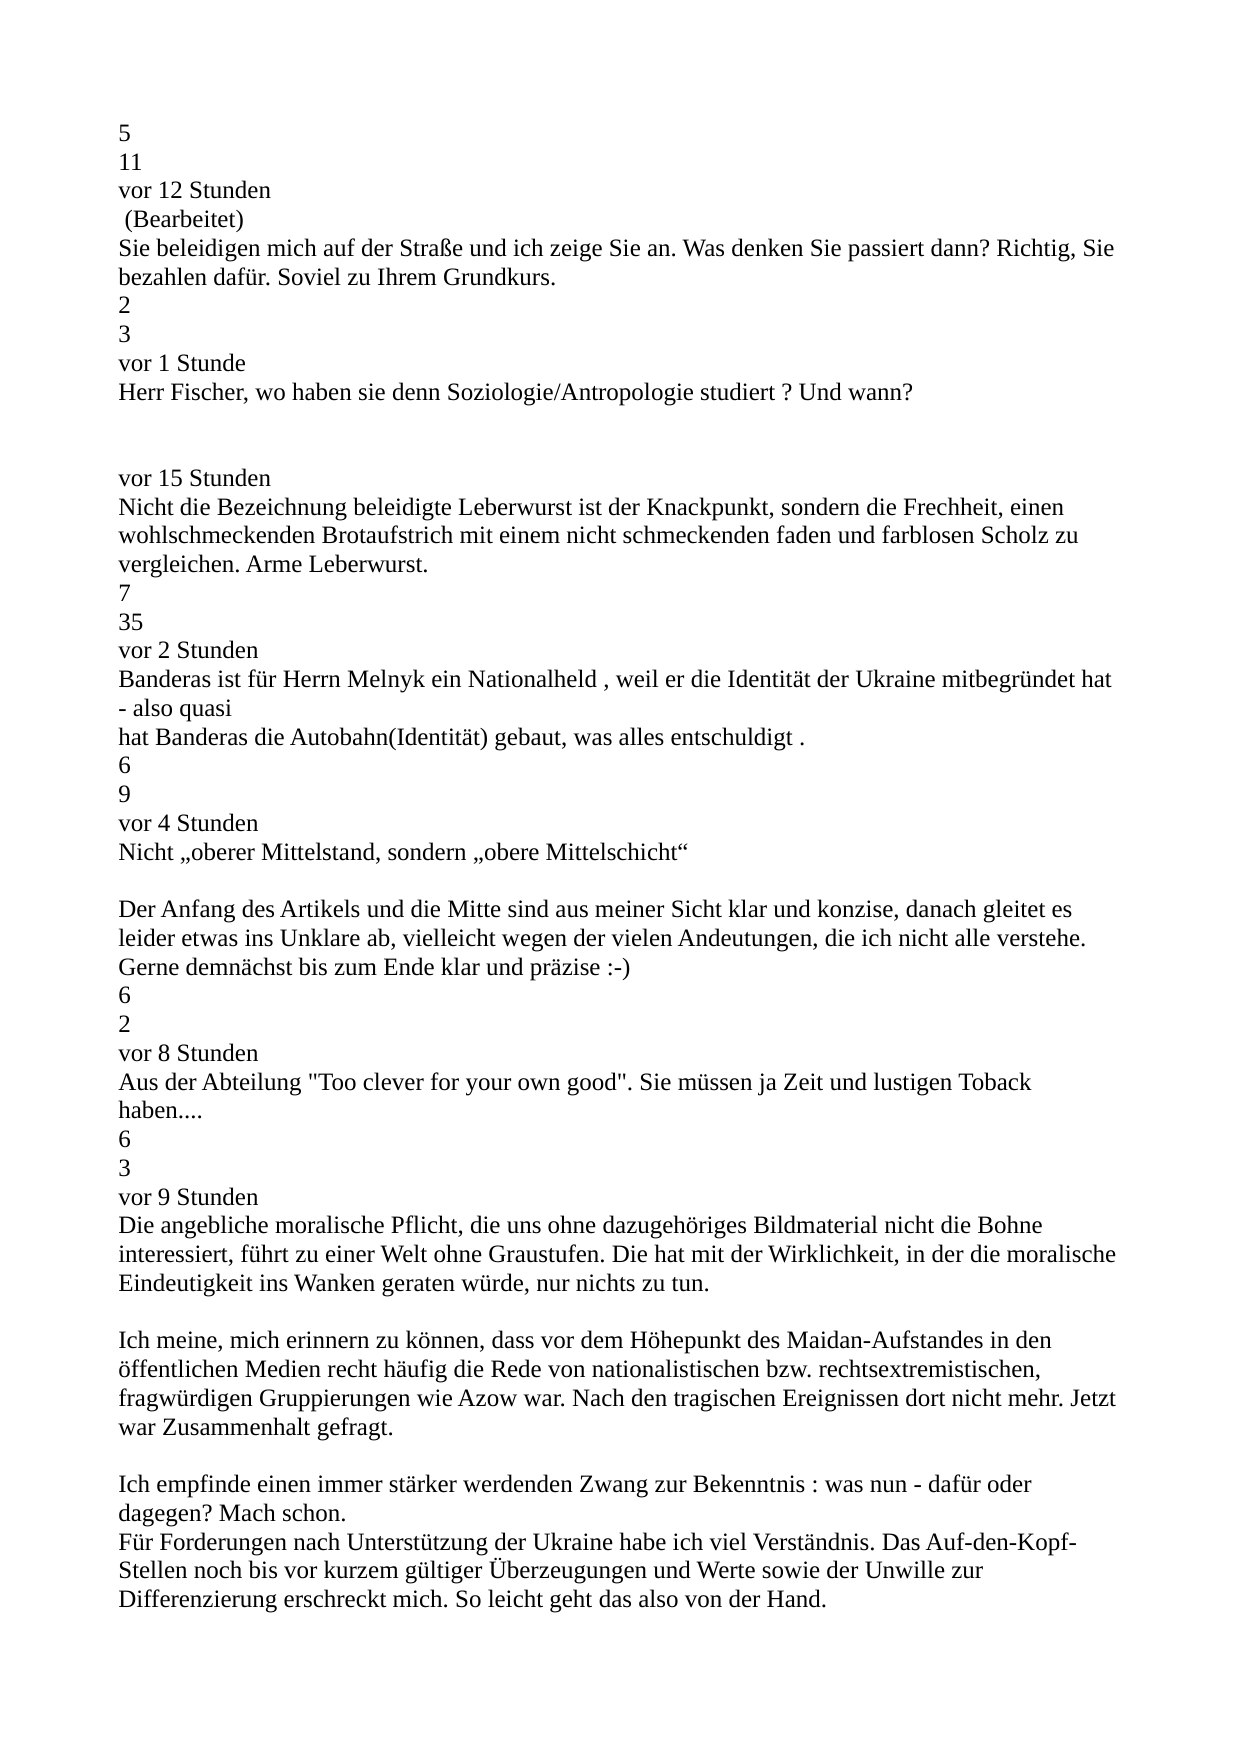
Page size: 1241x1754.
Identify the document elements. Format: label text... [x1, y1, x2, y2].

text vor 12 Stunden [118, 176, 1122, 204]
text Herr Fischer, wo haben sie denn Soziologie/Antropologie studiert ? Und wann? [118, 377, 1122, 406]
text 5 [118, 118, 1122, 147]
text 9 [118, 779, 1122, 808]
text Die angebliche moralische Pflicht, die uns ohne dazugehöriges Bildmaterial nicht die Bohne interessiert, führt zu einer Welt ohne Graustufen. Die hat mit der Wirklichkeit, in der die moralische Eindeutigkeit ins Wanken geraten würde, nur nichts zu tun. [118, 1211, 1122, 1297]
text Ich empfinde einen immer stärker werdenden Zwang zur Bekenntnis : was nun - dafür oder dagegen? Mach schon. [118, 1469, 1122, 1527]
text Banderas ist für Herrn Melnyk ein Nationalheld , weil er die Identität der Ukraine mitbegründet hat - also quasi [118, 664, 1122, 722]
text (Bearbeitet) [118, 204, 1122, 233]
text Der Anfang des Artikels und die Mitte sind aus meiner Sicht klar und konzise, danach gleitet es leider etwas ins Unklare ab, vielleicht wegen der vielen Andeutungen, die ich nicht alle verstehe. Gerne demnächst bis zum Ende klar und präzise :-) [118, 894, 1122, 981]
text 6 [118, 981, 1122, 1009]
text vor 9 Stunden [118, 1182, 1122, 1211]
text hat Banderas die Autobahn(Identität) gebaut, was alles entschuldigt . [118, 722, 1122, 751]
text Nicht die Bezeichnung beleidigte Leberwurst ist der Knackpunkt, sondern die Frechheit, einen wohlschmeckenden Brotaufstrich mit einem nicht schmeckenden faden und farblosen Scholz zu vergleichen. Arme Leberwurst. [118, 492, 1122, 578]
text 3 [118, 319, 1122, 348]
text 3 [118, 1153, 1122, 1182]
text 35 [118, 607, 1122, 636]
text 2 [118, 1009, 1122, 1038]
text vor 1 Stunde [118, 348, 1122, 377]
text vor 15 Stunden [118, 463, 1122, 492]
text vor 4 Stunden [118, 808, 1122, 837]
text Nicht „oberer Mittelstand, sondern „obere Mittelschicht“ [118, 837, 1122, 866]
text vor 8 Stunden [118, 1038, 1122, 1067]
text vor 2 Stunden [118, 636, 1122, 664]
text 11 [118, 147, 1122, 176]
text Ich meine, mich erinnern zu können, dass vor dem Höhepunkt des Maidan-Aufstandes in den öffentlichen Medien recht häufig die Rede von nationalistischen bzw. rechtsextremistischen, fragwürdigen Gruppierungen wie Azow war. Nach den tragischen Ereignissen dort nicht mehr. Jetzt war Zusammenhalt gefragt. [118, 1326, 1122, 1441]
text 6 [118, 751, 1122, 779]
text 6 [118, 1124, 1122, 1153]
text Für Forderungen nach Unterstützung der Ukraine habe ich viel Verständnis. Das Auf-den-Kopf-Stellen noch bis vor kurzem gültiger Überzeugungen und Werte sowie der Unwille zur Differenzierung erschreckt mich. So leicht geht das also von der Hand. [118, 1527, 1122, 1613]
text Aus der Abteilung "Too clever for your own good". Sie müssen ja Zeit und lustigen Toback haben.... [118, 1067, 1122, 1124]
text Sie beleidigen mich auf der Straße und ich zeige Sie an. Was denken Sie passiert dann? Richtig, Sie bezahlen dafür. Soviel zu Ihrem Grundkurs. [118, 233, 1122, 291]
text 7 [118, 578, 1122, 607]
text 2 [118, 291, 1122, 319]
